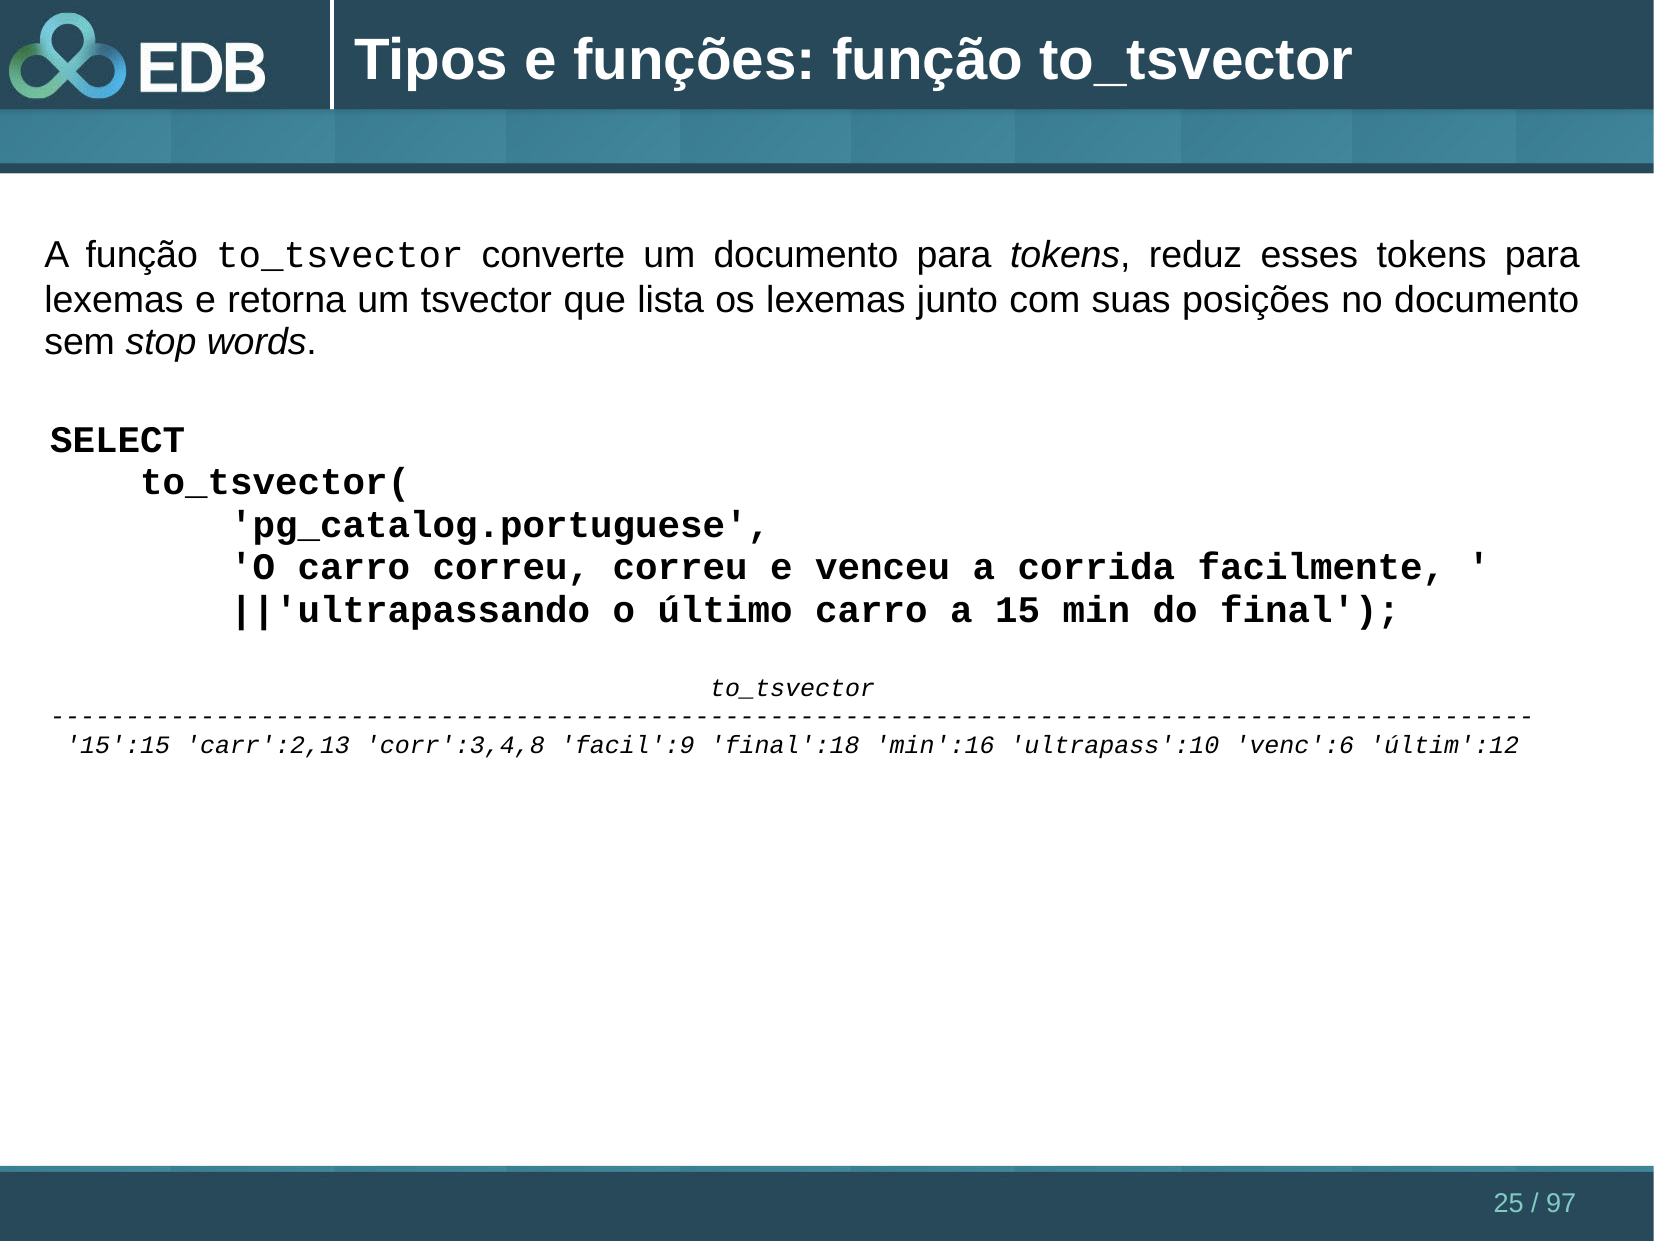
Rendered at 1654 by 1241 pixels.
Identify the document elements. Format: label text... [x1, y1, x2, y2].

text_box A função to_tsvector converte um documento para tokens, reduz esses tokens para lexemas e retorna um tsvector que lista os lexemas junto com suas posições no documento sem stop words. [29, 226, 1595, 371]
title Tipos e funções: função to_tsvector [354, 26, 1595, 92]
text_box SELECT to_tsvector( 'pg_catalog.portuguese', 'O carro correu, correu e venceu a corrida facilmente, ' ||'ultrapassando o último carro a 15 min do final'); to_tsvector --------------------------------------------------------------------------------------------------- '15':15 'carr':2,13 'corr':3,4,8 'facil':9 'final':18 'min':16 'ultrapass':10 'venc':6 'últim':12 [35, 413, 1595, 769]
picture [0, 0, 1654, 1241]
